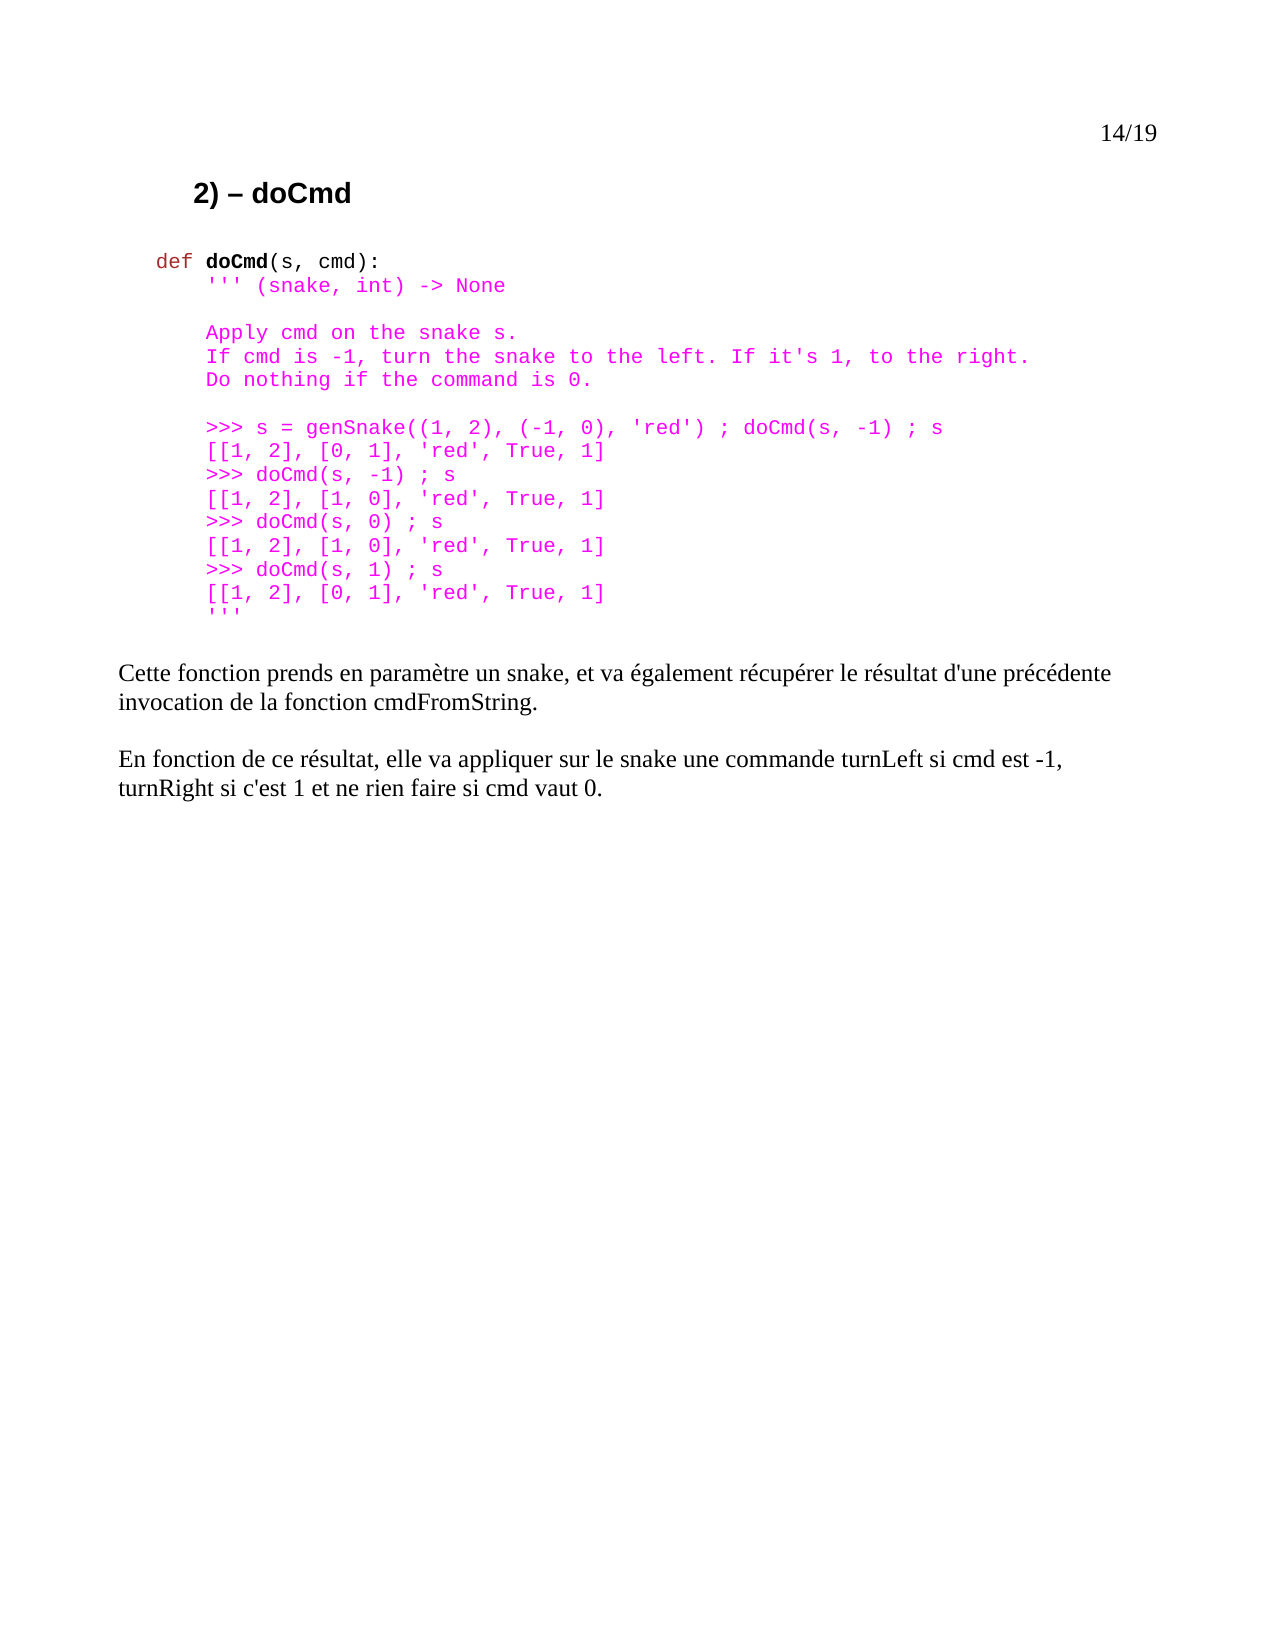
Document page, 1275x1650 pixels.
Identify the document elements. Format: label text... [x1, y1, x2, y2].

text >>> doCmd(s, -1) ; s [118, 464, 1157, 488]
text >>> doCmd(s, 0) ; s [118, 511, 1157, 535]
subtitle 2) – doCmd [118, 176, 1157, 210]
text [[1, 2], [0, 1], 'red', True, 1] [118, 582, 1157, 606]
text [[1, 2], [1, 0], 'red', True, 1] [118, 488, 1157, 511]
text If cmd is -1, turn the snake to the left. If it's 1, to the right. [118, 346, 1157, 369]
text [[1, 2], [0, 1], 'red', True, 1] [118, 440, 1157, 464]
text ''' [118, 606, 1157, 629]
text def doCmd(s, cmd): [118, 251, 1157, 275]
text Do nothing if the command is 0. [118, 369, 1157, 393]
text En fonction de ce résultat, elle va appliquer sur le snake une commande turnLeft si cmd est -1, turnRight si c'est 1 et ne rien faire si cmd vaut 0. [118, 744, 1157, 802]
text >>> s = genSnake((1, 2), (-1, 0), 'red') ; doCmd(s, -1) ; s [118, 417, 1157, 440]
text >>> doCmd(s, 1) ; s [118, 558, 1157, 582]
text [[1, 2], [1, 0], 'red', True, 1] [118, 535, 1157, 558]
text ''' (snake, int) -> None [118, 275, 1157, 298]
text Apply cmd on the snake s. [118, 322, 1157, 346]
text Cette fonction prends en paramètre un snake, et va également récupérer le résultat d'une précédente invocation de la fonction cmdFromString. [118, 658, 1157, 716]
